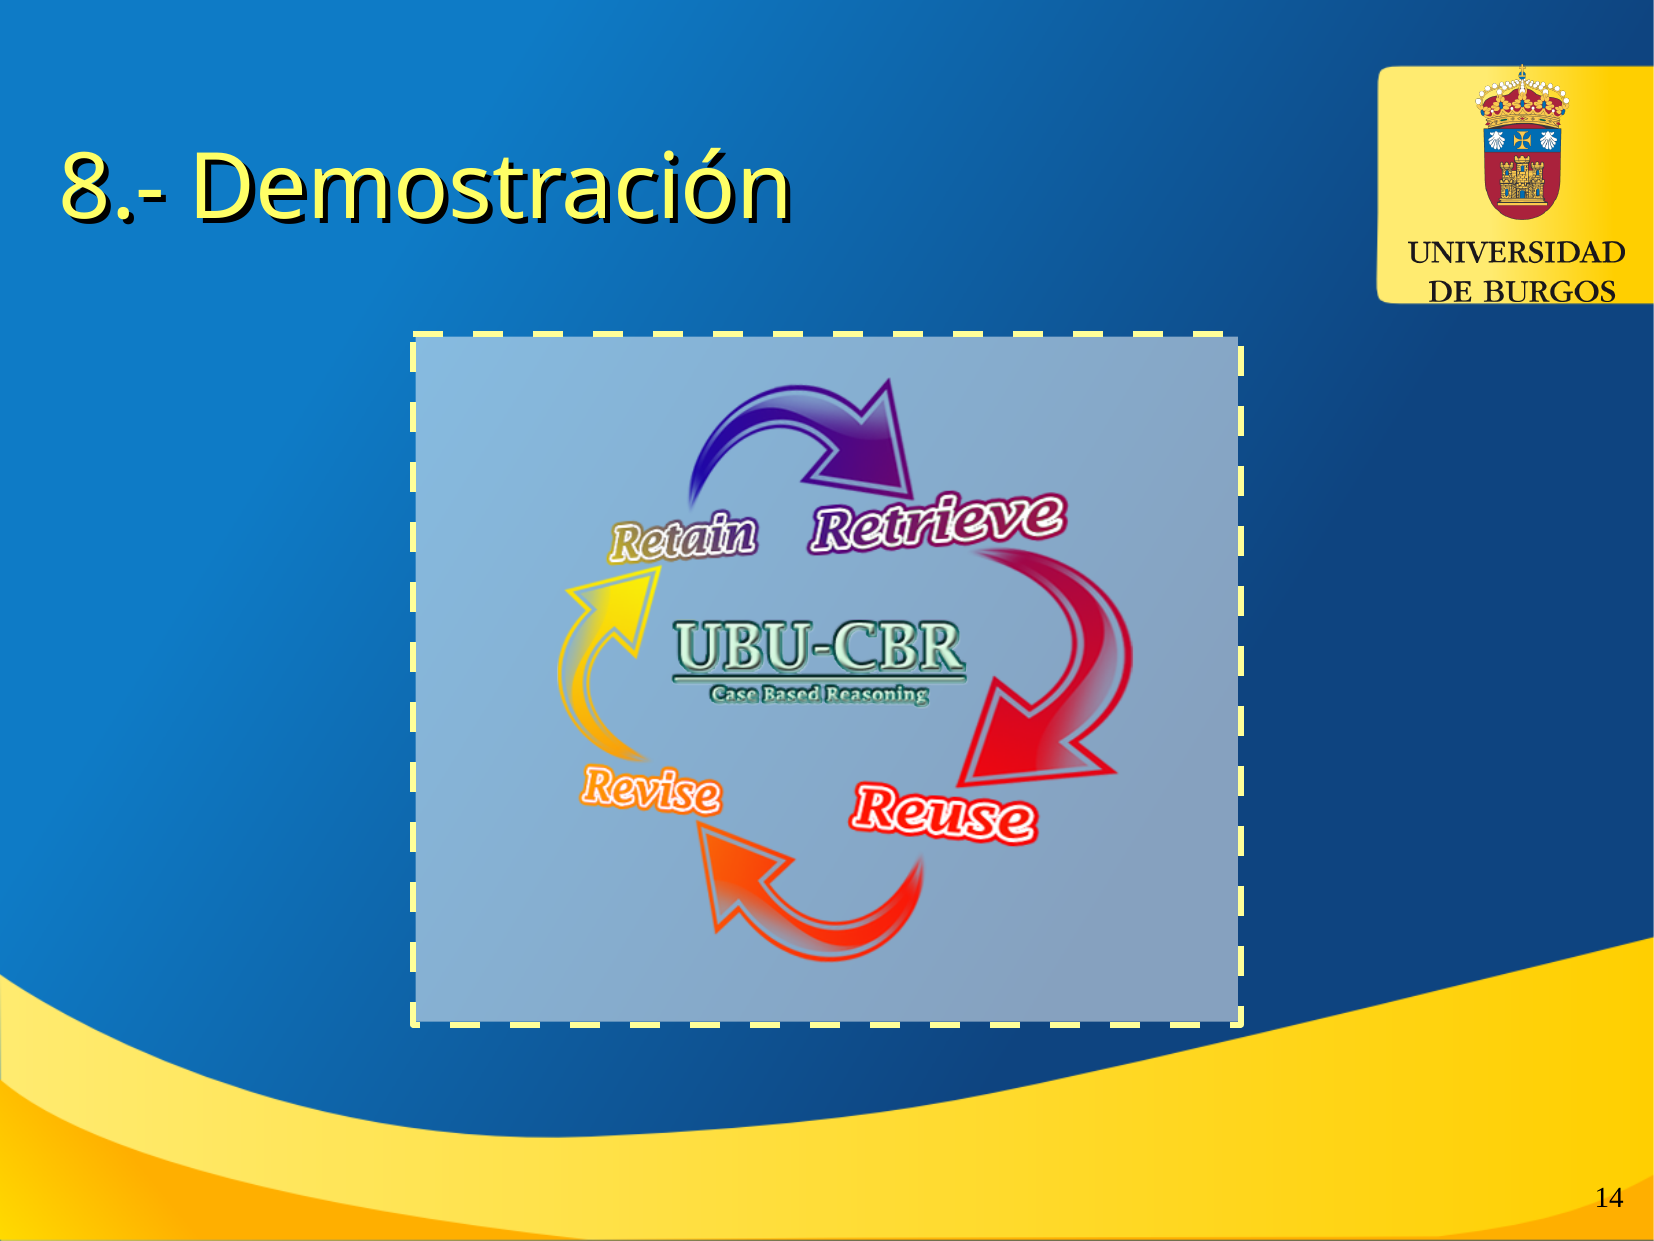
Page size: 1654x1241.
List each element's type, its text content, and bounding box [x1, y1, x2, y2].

title 8.- Demostración [59, 70, 1335, 296]
picture [0, 0, 1654, 1241]
